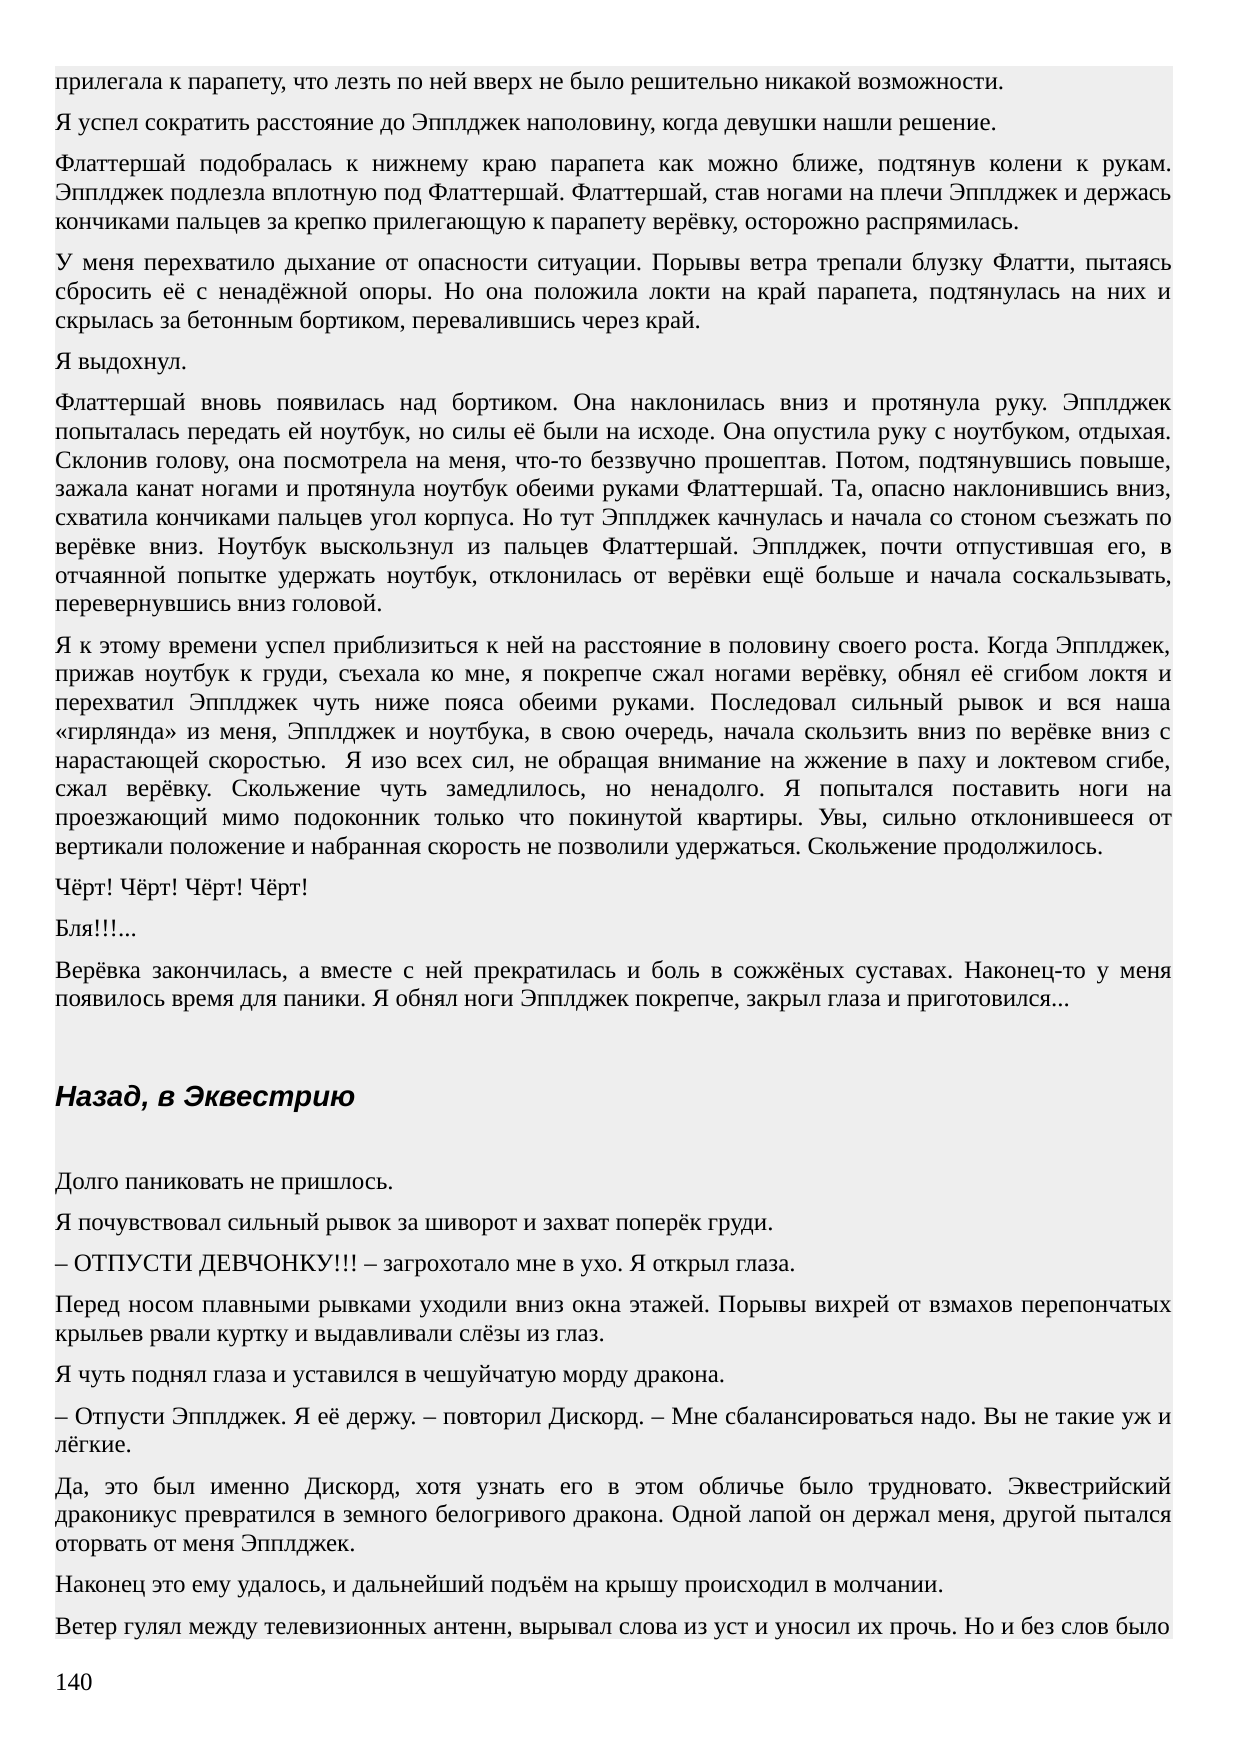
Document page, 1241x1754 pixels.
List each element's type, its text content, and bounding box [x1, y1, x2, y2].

text – ОТПУСТИ ДЕВЧОНКУ!!! – загрохотало мне в ухо. Я открыл глаза. [55, 1248, 1173, 1277]
text Флаттершай подобралась к нижнему краю парапета как можно ближе, подтянув колени к рукам. Эпплджек подлезла вплотную под Флаттершай. Флаттершай, став ногами на плечи Эпплджек и держась кончиками пальцев за крепко прилегающую к парапету верёвку, осторожно распрямилась. [55, 148, 1173, 235]
text – Отпусти Эпплджек. Я её держу. – повторил Дискорд. – Мне сбалансироваться надо. Вы не такие уж и лёгкие. [55, 1401, 1173, 1458]
text прилегала к парапету, что лезть по ней вверх не было решительно никакой возможности. [55, 66, 1173, 95]
text Флаттершай вновь появилась над бортиком. Она наклонилась вниз и протянула руку. Эпплджек попыталась передать ей ноутбук, но силы её были на исходе. Она опустила руку с ноутбуком, отдыхая. Склонив голову, она посмотрела на меня, что-то беззвучно прошептав. Потом, подтянувшись повыше, зажала канат ногами и протянула ноутбук обеими руками Флаттершай. Та, опасно наклонившись вниз, схватила кончиками пальцев угол корпуса. Но тут Эпплджек качнулась и начала со стоном съезжать по верёвке вниз. Ноутбук выскользнул из пальцев Флаттершай. Эпплджек, почти отпустившая его, в отчаянной попытке удержать ноутбук, отклонилась от верёвки ещё больше и начала соскальзывать, перевернувшись вниз головой. [55, 387, 1173, 617]
text Бля!!!... [55, 913, 1173, 942]
text Наконец это ему удалось, и дальнейший подъём на крышу происходил в молчании. [55, 1569, 1173, 1598]
text Долго паниковать не пришлось. [55, 1166, 1173, 1194]
text Ветер гулял между телевизионных антенн, вырывал слова из уст и уносил их прочь. Но и без слов было [55, 1611, 1173, 1639]
text Перед носом плавными рывками уходили вниз окна этажей. Порывы вихрей от взмахов перепончатых крыльев рвали куртку и выдавливали слёзы из глаз. [55, 1289, 1173, 1347]
text Я чуть поднял глаза и уставился в чешуйчатую морду дракона. [55, 1359, 1173, 1388]
subtitle Назад, в Эквестрию [55, 1078, 1173, 1112]
text У меня перехватило дыхание от опасности ситуации. Порывы ветра трепали блузку Флатти, пытаясь сбросить её с ненадёжной опоры. Но она положила локти на край парапета, подтянулась на них и скрылась за бетонным бортиком, перевалившись через край. [55, 247, 1173, 333]
text Я успел сократить расстояние до Эпплджек наполовину, когда девушки нашли решение. [55, 107, 1173, 136]
text Верёвка закончилась, а вместе с ней прекратилась и боль в сожжёных суставах. Наконец-то у меня появилось время для паники. Я обнял ноги Эпплджек покрепче, закрыл глаза и приготовился... [55, 955, 1173, 1012]
text Я почувствовал сильный рывок за шиворот и захват поперёк груди. [55, 1207, 1173, 1236]
text Я к этому времени успел приблизиться к ней на расстояние в половину своего роста. Когда Эпплджек, прижав ноутбук к груди, съехала ко мне, я покрепче сжал ногами верёвку, обнял её сгибом локтя и перехватил Эпплджек чуть ниже пояса обеими руками. Последовал сильный рывок и вся наша «гирлянда» из меня, Эпплджек и ноутбука, в свою очередь, начала скользить вниз по верёвке вниз с нарастающей скоростью. Я изо всех сил, не обращая внимание на жжение в паху и локтевом сгибе, сжал верёвку. Скольжение чуть замедлилось, но ненадолго. Я попытался поставить ноги на проезжающий мимо подоконник только что покинутой квартиры. Увы, сильно отклонившееся от вертикали положение и набранная скорость не позволили удержаться. Скольжение продолжилось. [55, 630, 1173, 860]
text Да, это был именно Дискорд, хотя узнать его в этом обличье было трудновато. Эквестрийский драконикус превратился в земного белогривого дракона. Одной лапой он держал меня, другой пытался оторвать от меня Эпплджек. [55, 1471, 1173, 1557]
text Чёрт! Чёрт! Чёрт! Чёрт! [55, 872, 1173, 901]
text Я выдохнул. [55, 346, 1173, 375]
